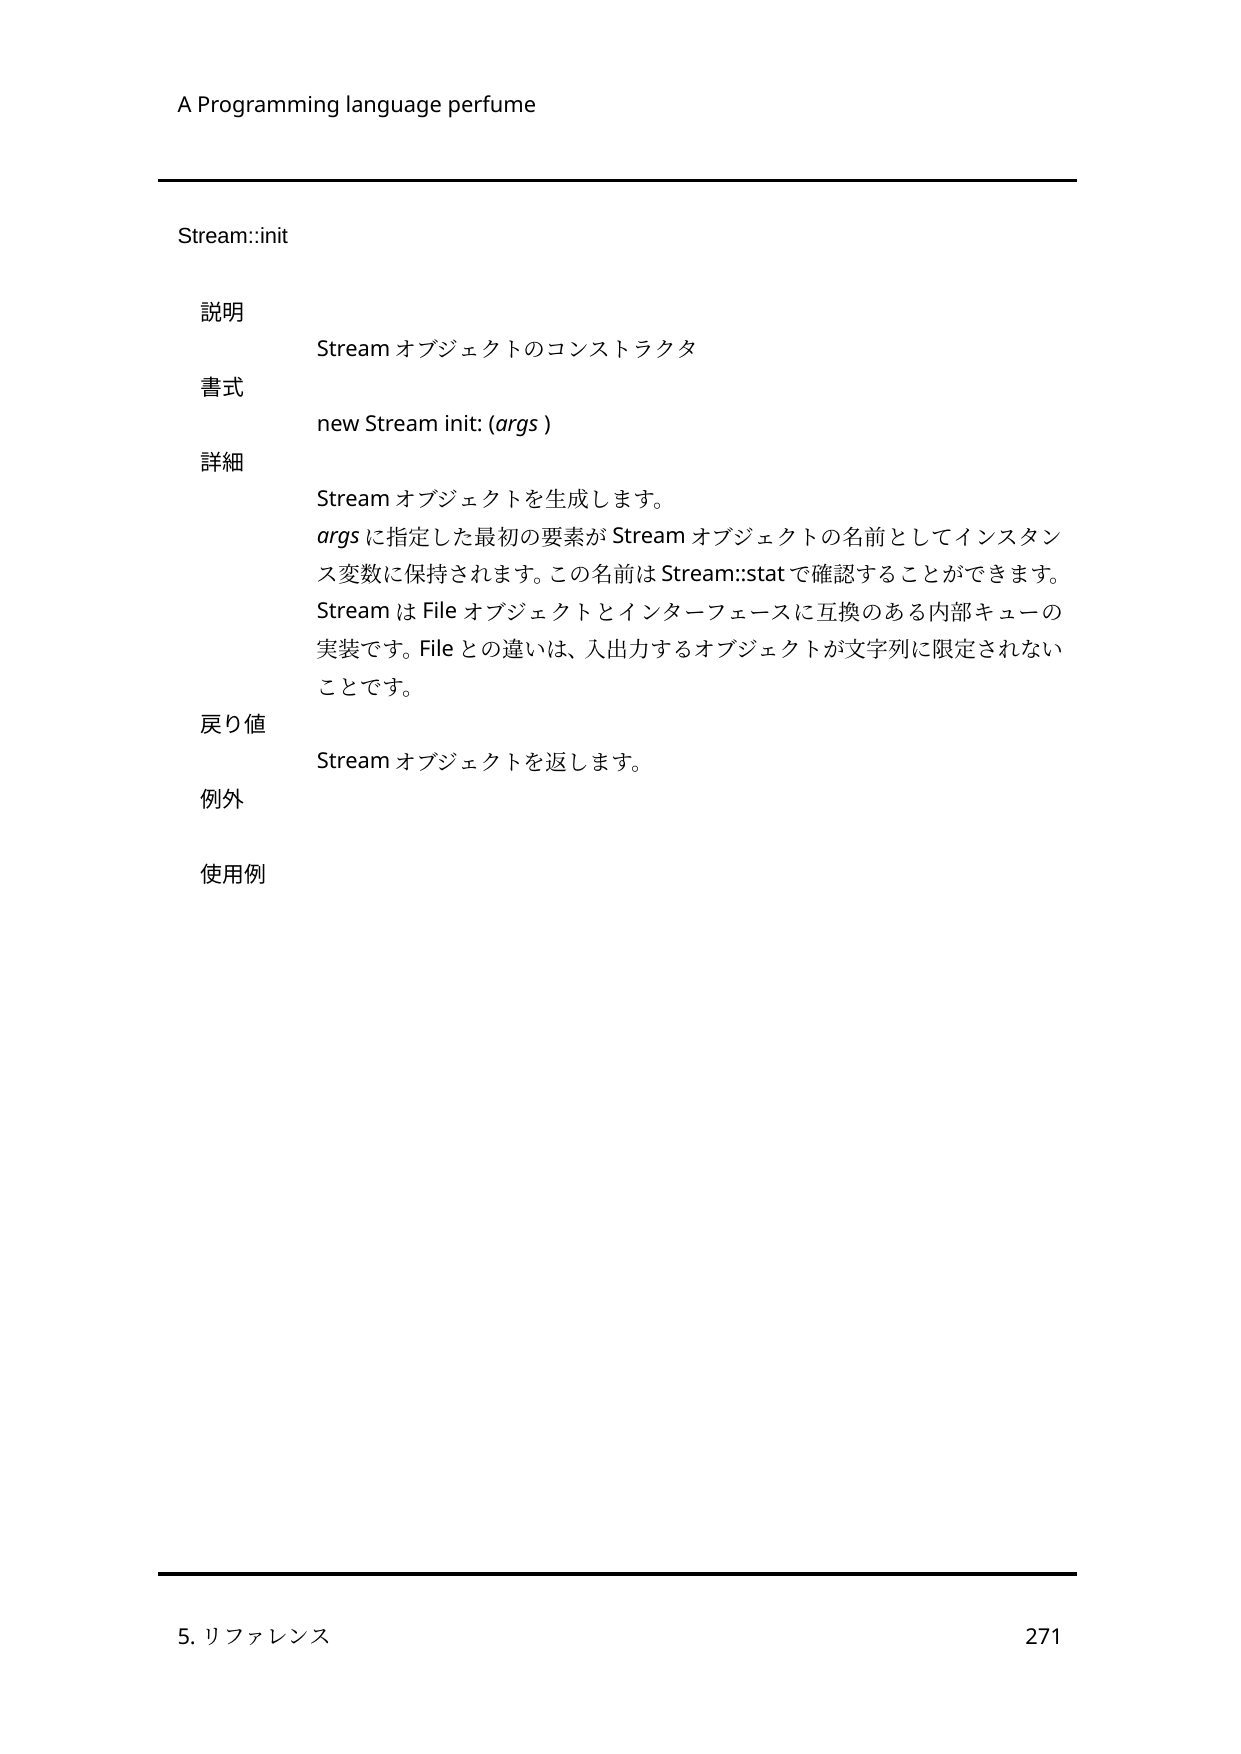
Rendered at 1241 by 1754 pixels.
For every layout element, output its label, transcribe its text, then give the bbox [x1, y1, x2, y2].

table_cell 戻り値 [200, 704, 317, 779]
table_cell 例外 [200, 779, 317, 854]
table_cell [317, 854, 1063, 929]
table_cell [317, 779, 1063, 854]
table_cell Streamオブジェクトを生成します。 argsに指定した最初の要素がStreamオブジェクトの名前としてインスタンス変数に保持されます。この名前はStream::statで確認することができます。 StreamはFileオブジェクトとインターフェースに互換のある内部キューの実装です。Fileとの違いは、入出力するオブジェクトが文字列に限定されないことです。 [317, 442, 1063, 704]
table_cell 書式 [200, 367, 317, 442]
table_cell Streamオブジェクトを返します。 [317, 704, 1063, 779]
table_cell new Stream init: (args ) [317, 367, 1063, 442]
table_cell 使用例 [200, 854, 317, 929]
subtitle Stream::init [177, 217, 1063, 254]
table_header 説明 [200, 292, 317, 367]
table_header Streamオブジェクトのコンストラクタ [317, 292, 1063, 367]
table_cell 詳細 [200, 442, 317, 704]
